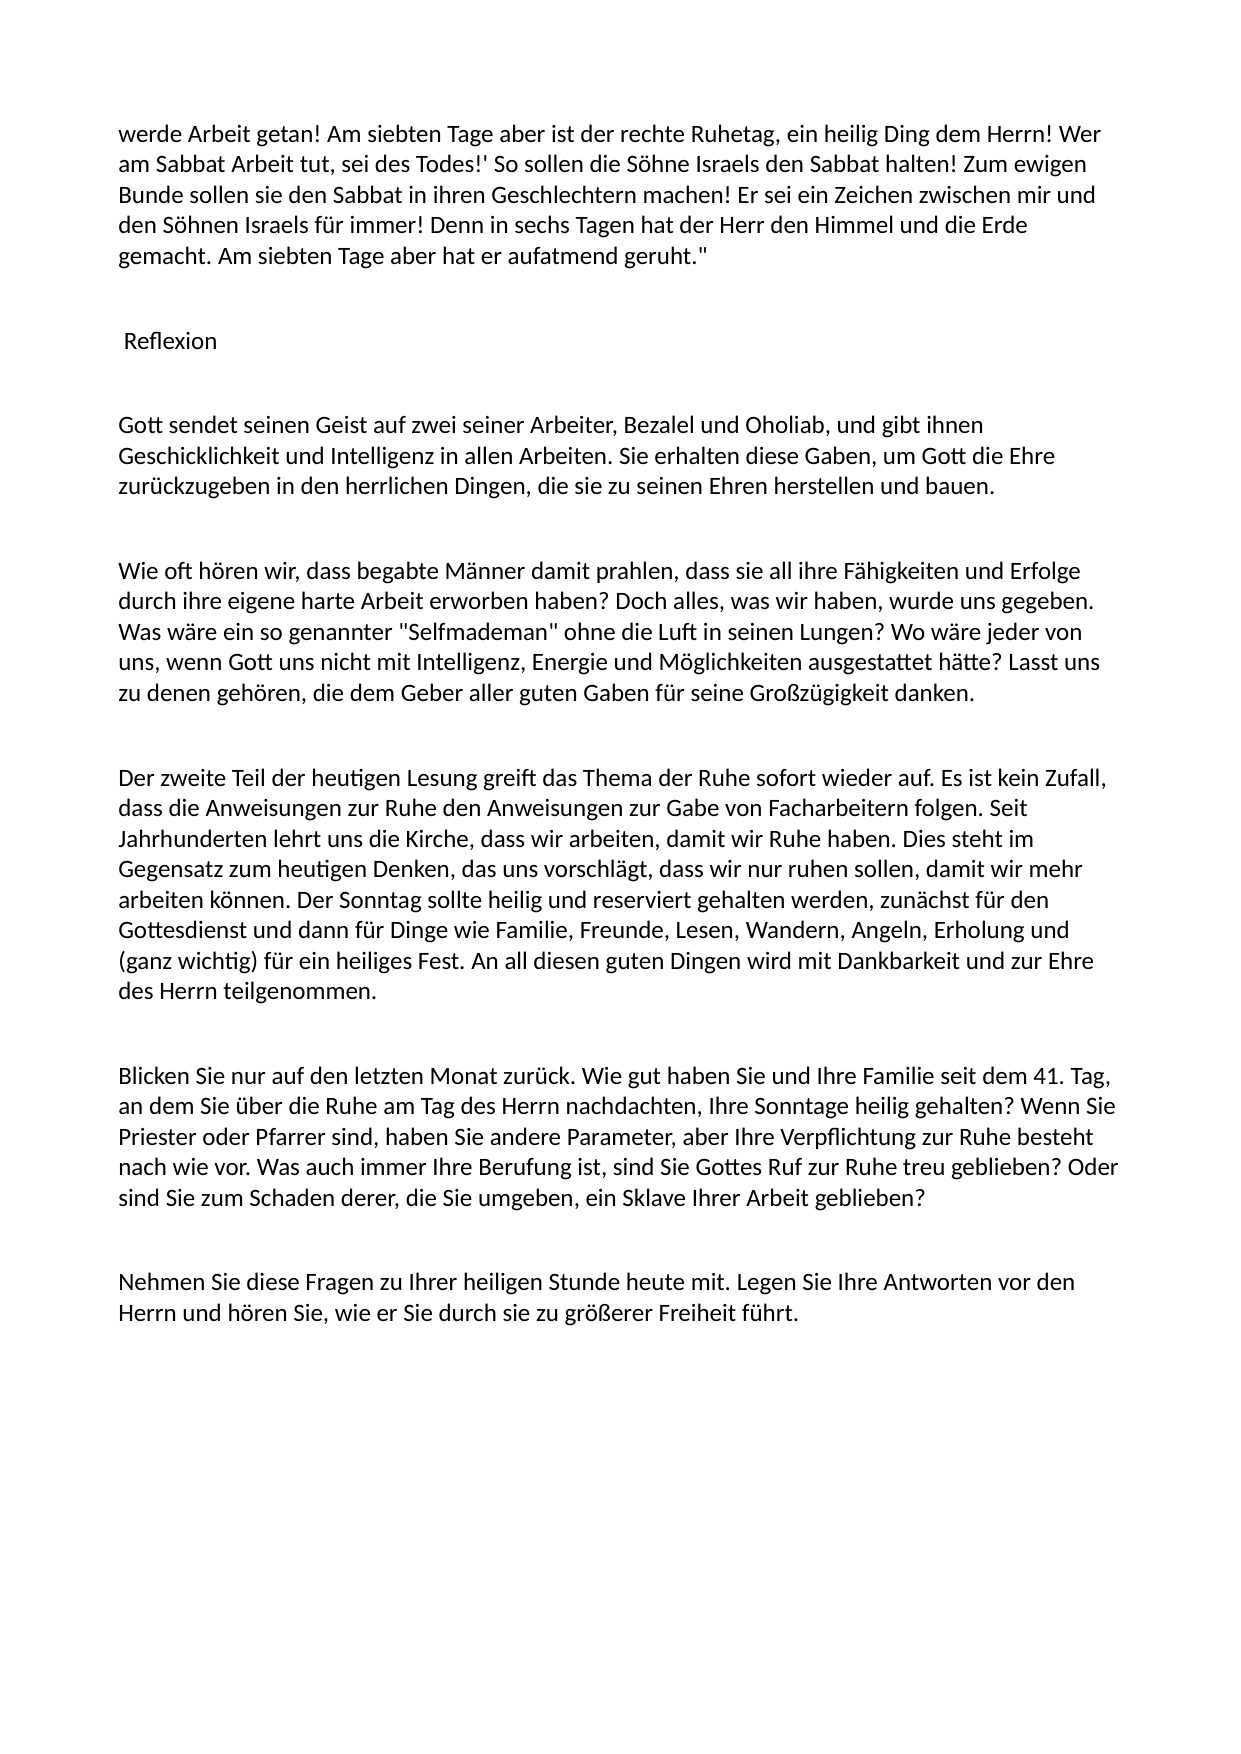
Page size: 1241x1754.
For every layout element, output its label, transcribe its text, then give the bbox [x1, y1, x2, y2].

text Wie oft hören wir, dass begabte Männer damit prahlen, dass sie all ihre Fähigkeiten und Erfolge durch ihre eigene harte Arbeit erworben haben? Doch alles, was wir haben, wurde uns gegeben. Was wäre ein so genannter "Selfmademan" ohne die Luft in seinen Lungen? Wo wäre jeder von uns, wenn Gott uns nicht mit Intelligenz, Energie und Möglichkeiten ausgestattet hätte? Lasst uns zu denen gehören, die dem Geber aller guten Gaben für seine Großzügigkeit danken. [118, 555, 1122, 708]
text Blicken Sie nur auf den letzten Monat zurück. Wie gut haben Sie und Ihre Familie seit dem 41. Tag, an dem Sie über die Ruhe am Tag des Herrn nachdachten, Ihre Sonntage heilig gehalten? Wenn Sie Priester oder Pfarrer sind, haben Sie andere Parameter, aber Ihre Verpflichtung zur Ruhe besteht nach wie vor. Was auch immer Ihre Berufung ist, sind Sie Gottes Ruf zur Ruhe treu geblieben? Oder sind Sie zum Schaden derer, die Sie umgeben, ein Sklave Ihrer Arbeit geblieben? [118, 1060, 1122, 1212]
text werde Arbeit getan! Am siebten Tage aber ist der rechte Ruhetag, ein heilig Ding dem Herrn! Wer am Sabbat Arbeit tut, sei des Todes!' So sollen die Söhne Israels den Sabbat halten! Zum ewigen Bunde sollen sie den Sabbat in ihren Geschlechtern machen! Er sei ein Zeichen zwischen mir und den Söhnen Israels für immer! Denn in sechs Tagen hat der Herr den Himmel und die Erde gemacht. Am siebten Tage aber hat er aufatmend geruht." [118, 118, 1122, 271]
text Reflexion [118, 325, 1122, 355]
text Gott sendet seinen Geist auf zwei seiner Arbeiter, Bezalel und Oholiab, und gibt ihnen Geschicklichkeit und Intelligenz in allen Arbeiten. Sie erhalten diese Gaben, um Gott die Ehre zurückzugeben in den herrlichen Dingen, die sie zu seinen Ehren herstellen und bauen. [118, 409, 1122, 501]
text Nehmen Sie diese Fragen zu Ihrer heiligen Stunde heute mit. Legen Sie Ihre Antworten vor den Herrn und hören Sie, wie er Sie durch sie zu größerer Freiheit führt. [118, 1267, 1122, 1328]
text Der zweite Teil der heutigen Lesung greift das Thema der Ruhe sofort wieder auf. Es ist kein Zufall, dass die Anweisungen zur Ruhe den Anweisungen zur Gabe von Facharbeitern folgen. Seit Jahrhunderten lehrt uns die Kirche, dass wir arbeiten, damit wir Ruhe haben. Dies steht im Gegensatz zum heutigen Denken, das uns vorschlägt, dass wir nur ruhen sollen, damit wir mehr arbeiten können. Der Sonntag sollte heilig und reserviert gehalten werden, zunächst für den Gottesdienst und dann für Dinge wie Familie, Freunde, Lesen, Wandern, Angeln, Erholung und (ganz wichtig) für ein heiliges Fest. An all diesen guten Dingen wird mit Dankbarkeit und zur Ehre des Herrn teilgenommen. [118, 762, 1122, 1006]
